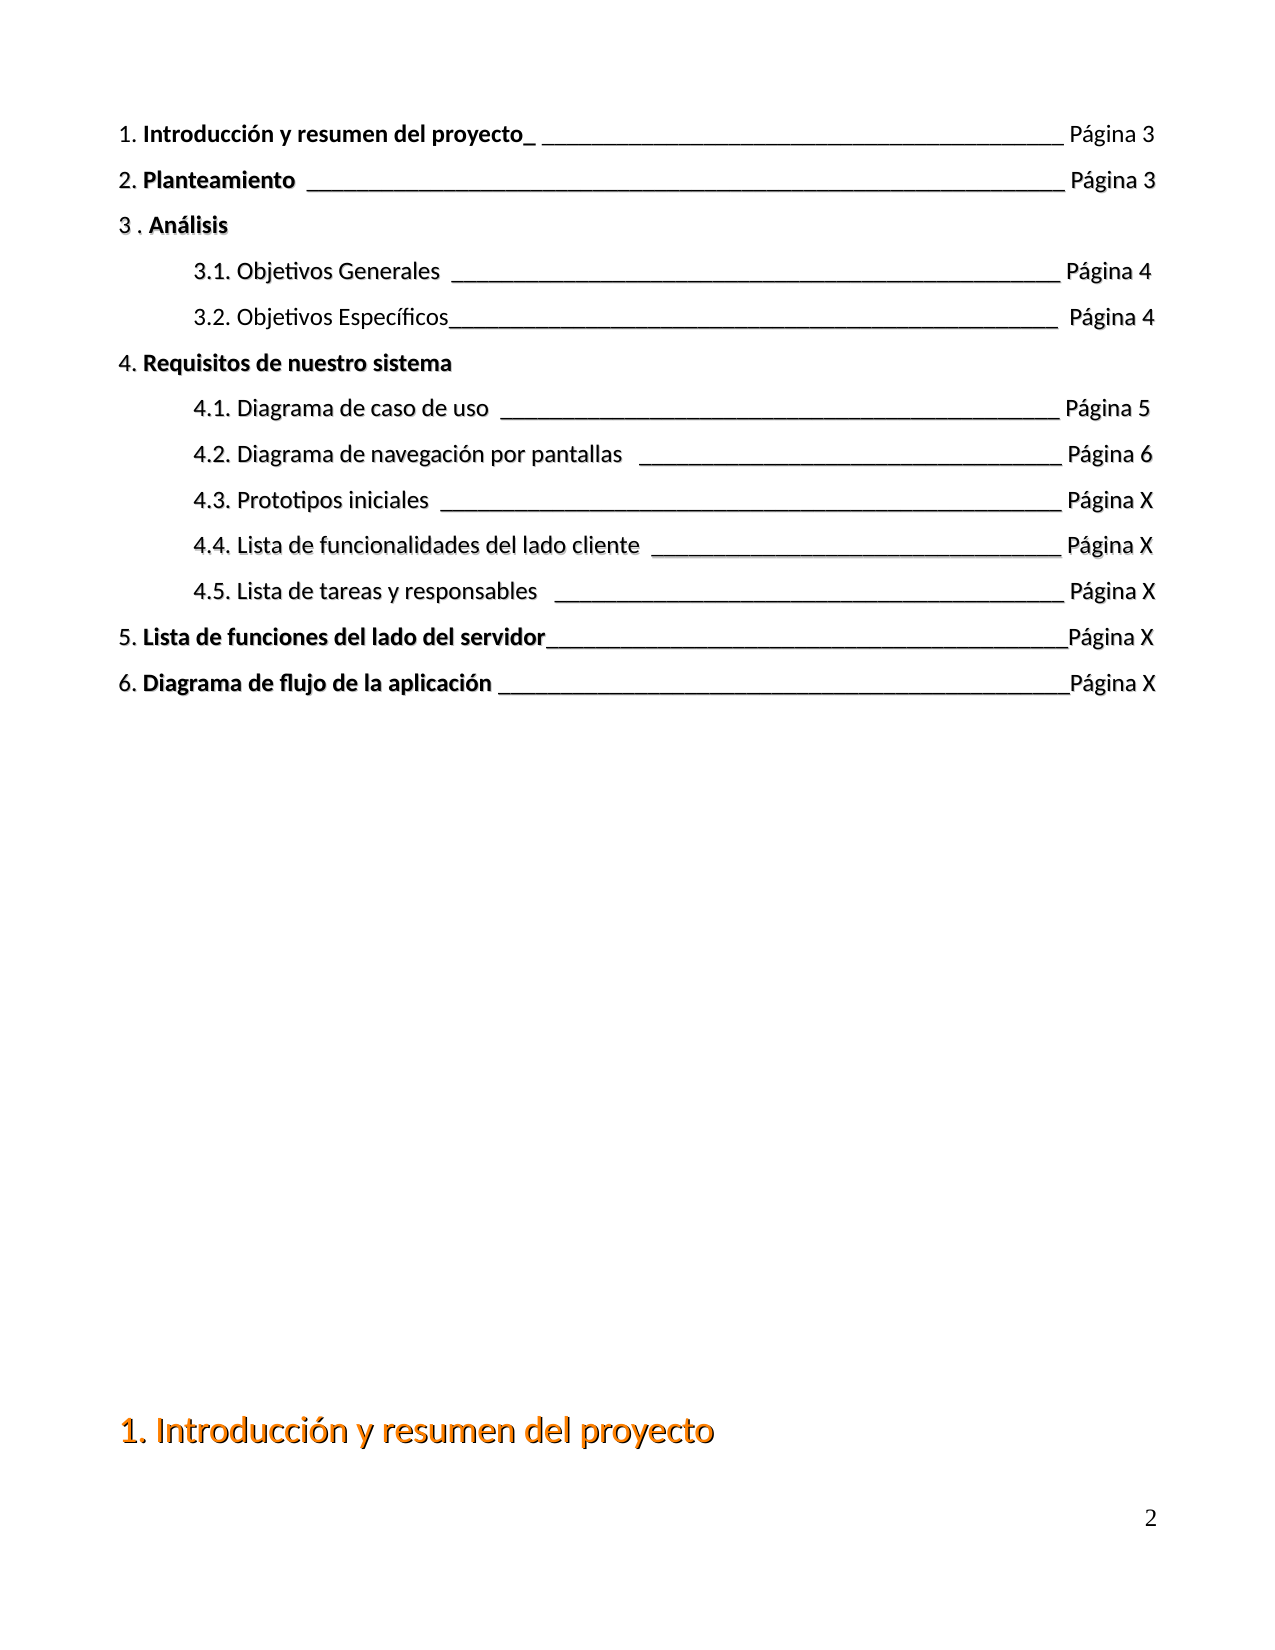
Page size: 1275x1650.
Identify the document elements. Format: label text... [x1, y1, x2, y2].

text 4.4. Lista de funcionalidades del lado cliente _________________________________ Página X [118, 530, 1157, 560]
text 1. Introducción y resumen del proyecto [118, 1406, 1157, 1452]
text 6. Diagrama de flujo de la aplicación ______________________________________________Página X [118, 667, 1157, 697]
text 4.5. Lista de tareas y responsables _________________________________________ Página X [118, 575, 1157, 606]
text 4.1. Diagrama de caso de uso _____________________________________________ Página 5 [118, 392, 1157, 423]
text 4.3. Prototipos iniciales __________________________________________________ Página X [118, 484, 1157, 514]
text 4.2. Diagrama de navegación por pantallas __________________________________ Página 6 [118, 438, 1157, 469]
text 4. Requisitos de nuestro sistema [118, 347, 1157, 377]
text 3 . Análisis [118, 209, 1157, 240]
text 3.1. Objetivos Generales _________________________________________________ Página 4 [118, 255, 1157, 286]
text 5. Lista de funciones del lado del servidor__________________________________________Página X [118, 621, 1157, 652]
text 2. Planteamiento _____________________________________________________________ Página 3 [118, 164, 1157, 194]
text 1. Introducción y resumen del proyecto_ __________________________________________ Página 3 [118, 118, 1157, 149]
text 3.2. Objetivos Específicos_________________________________________________ Página 4 [118, 301, 1157, 332]
